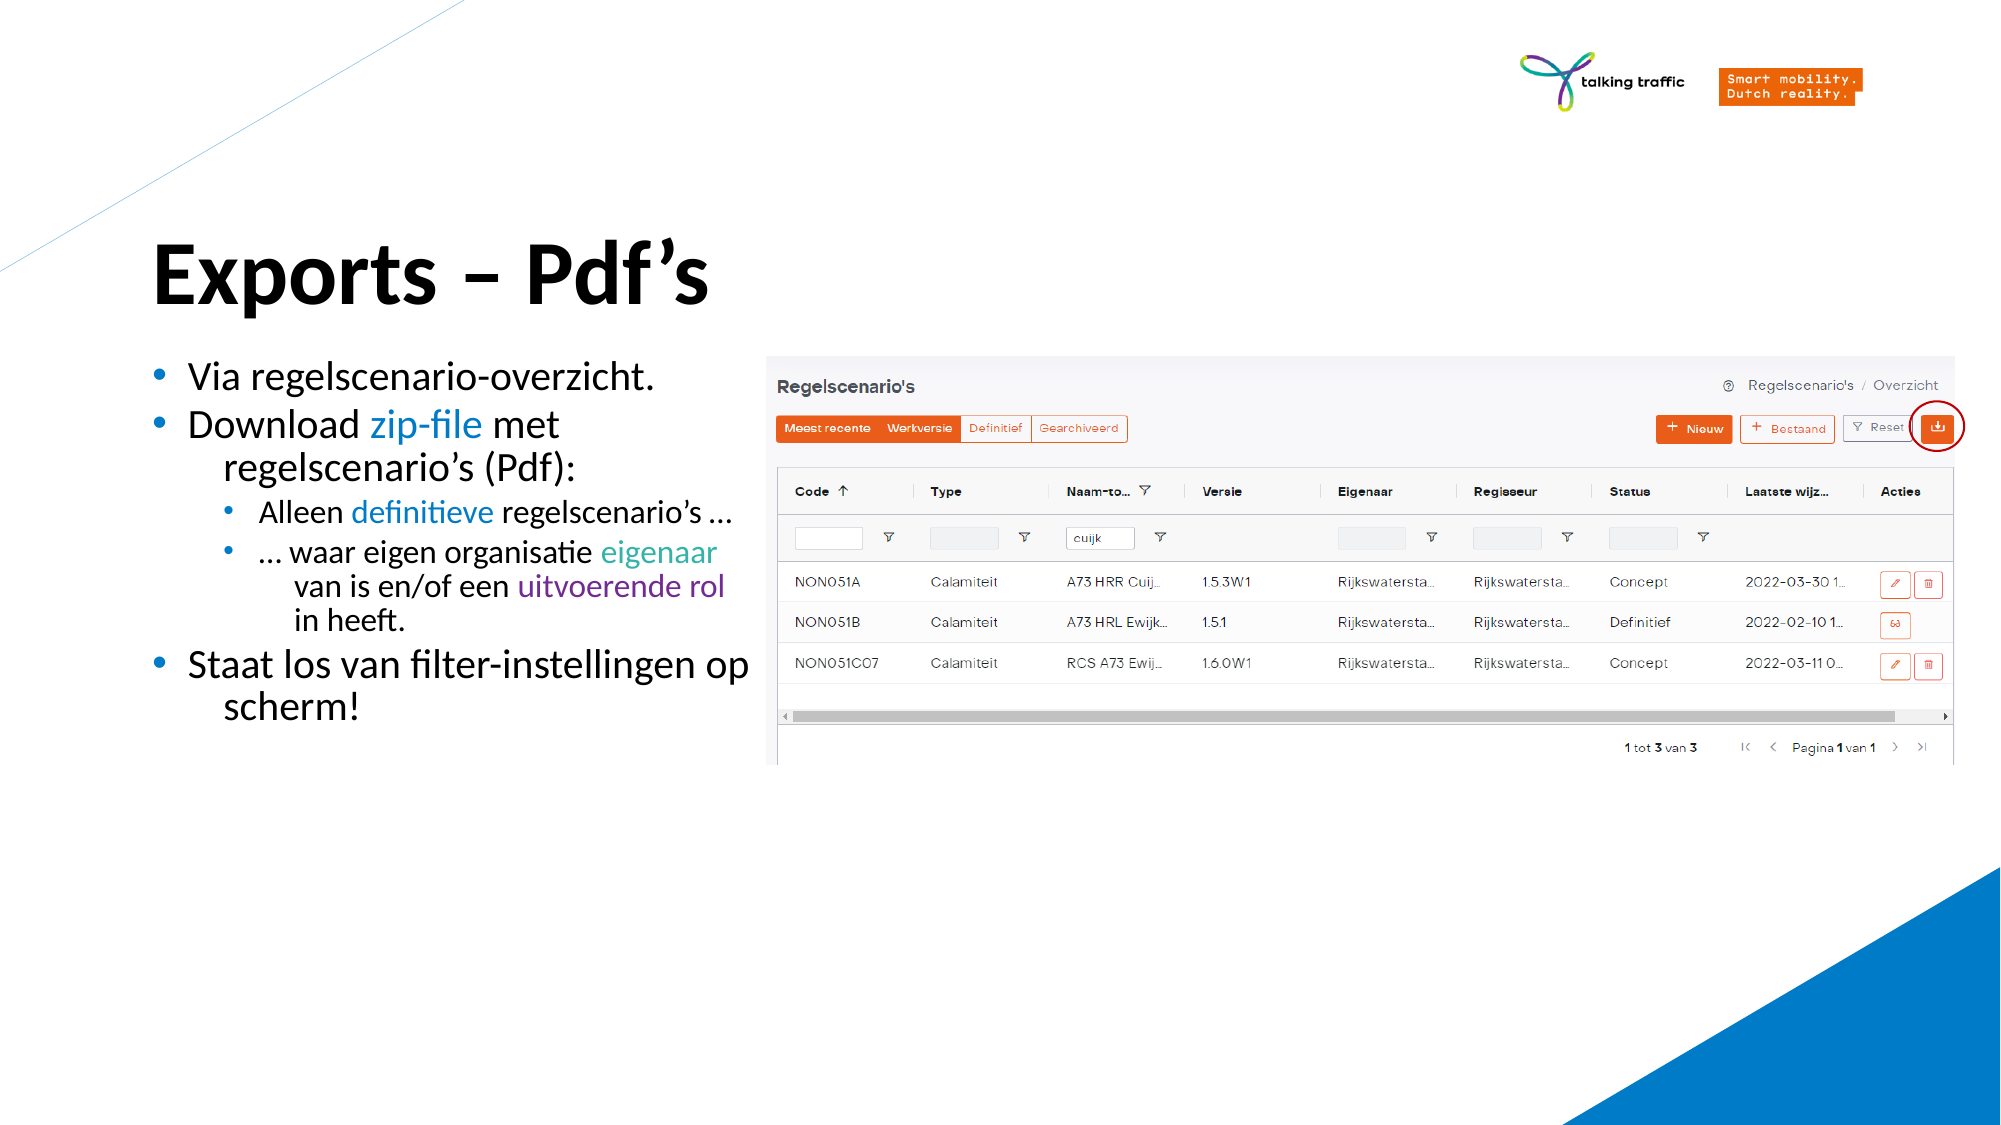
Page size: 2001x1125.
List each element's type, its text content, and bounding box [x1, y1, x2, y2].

picture [1911, 403, 1955, 449]
text_box 99 [1412, 1042, 1863, 1103]
title Exports – Pdf’s [137, 165, 1863, 332]
picture [766, 356, 1955, 765]
list Via regelscenario-overzicht. Download zip-file met regelscenario’s (Pdf): Alleen definitieve regelscenario’s … … waar eigen organisatie eigenaar van is en/of een uitvoerende rol in heeft. Staat los van filter-instellingen op scherm! [137, 356, 767, 1014]
